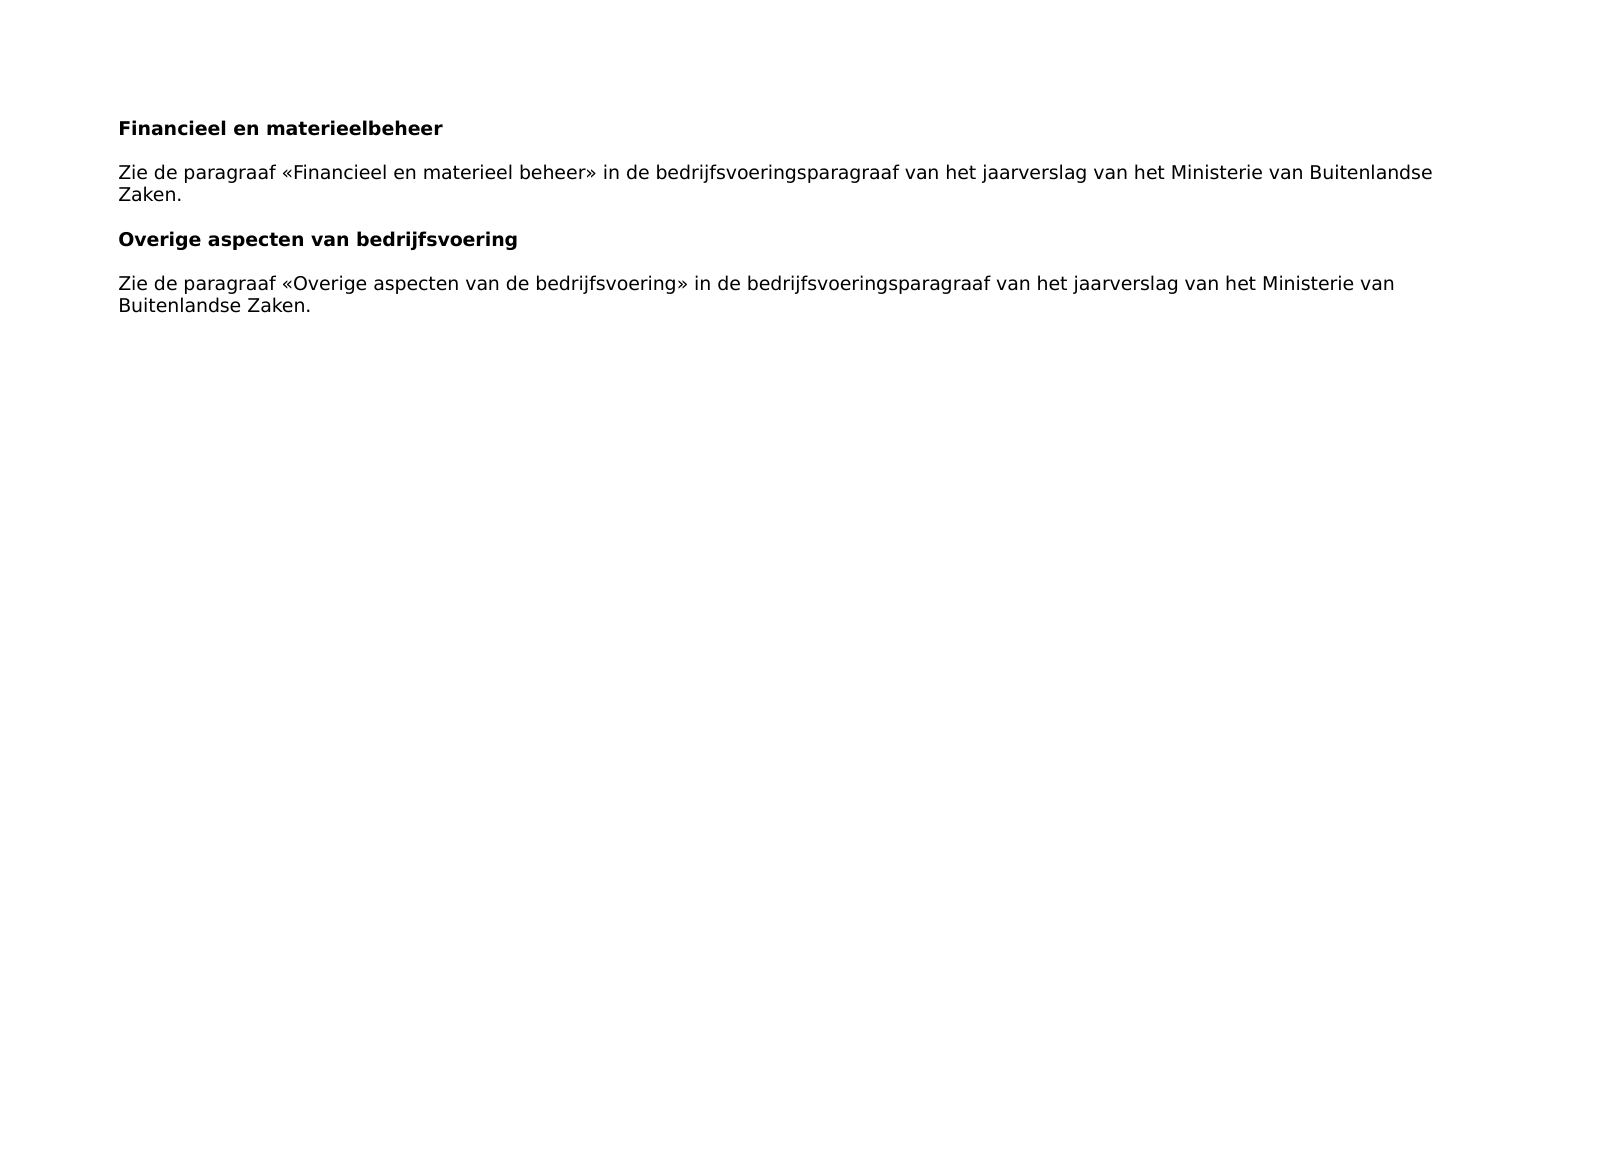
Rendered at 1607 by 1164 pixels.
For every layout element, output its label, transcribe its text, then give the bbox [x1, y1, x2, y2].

subtitle Financieel en materieelbeheer [118, 118, 1488, 140]
text Zie de paragraaf «Financieel en materieel beheer» in de bedrijfsvoeringsparagraaf van het jaarverslag van het Ministerie van Buitenlandse Zaken. [118, 162, 1488, 206]
text Zie de paragraaf «Overige aspecten van de bedrijfsvoering» in de bedrijfsvoeringsparagraaf van het jaarverslag van het Ministerie van Buitenlandse Zaken. [118, 273, 1488, 317]
subtitle Overige aspecten van bedrijfsvoering [118, 228, 1488, 250]
